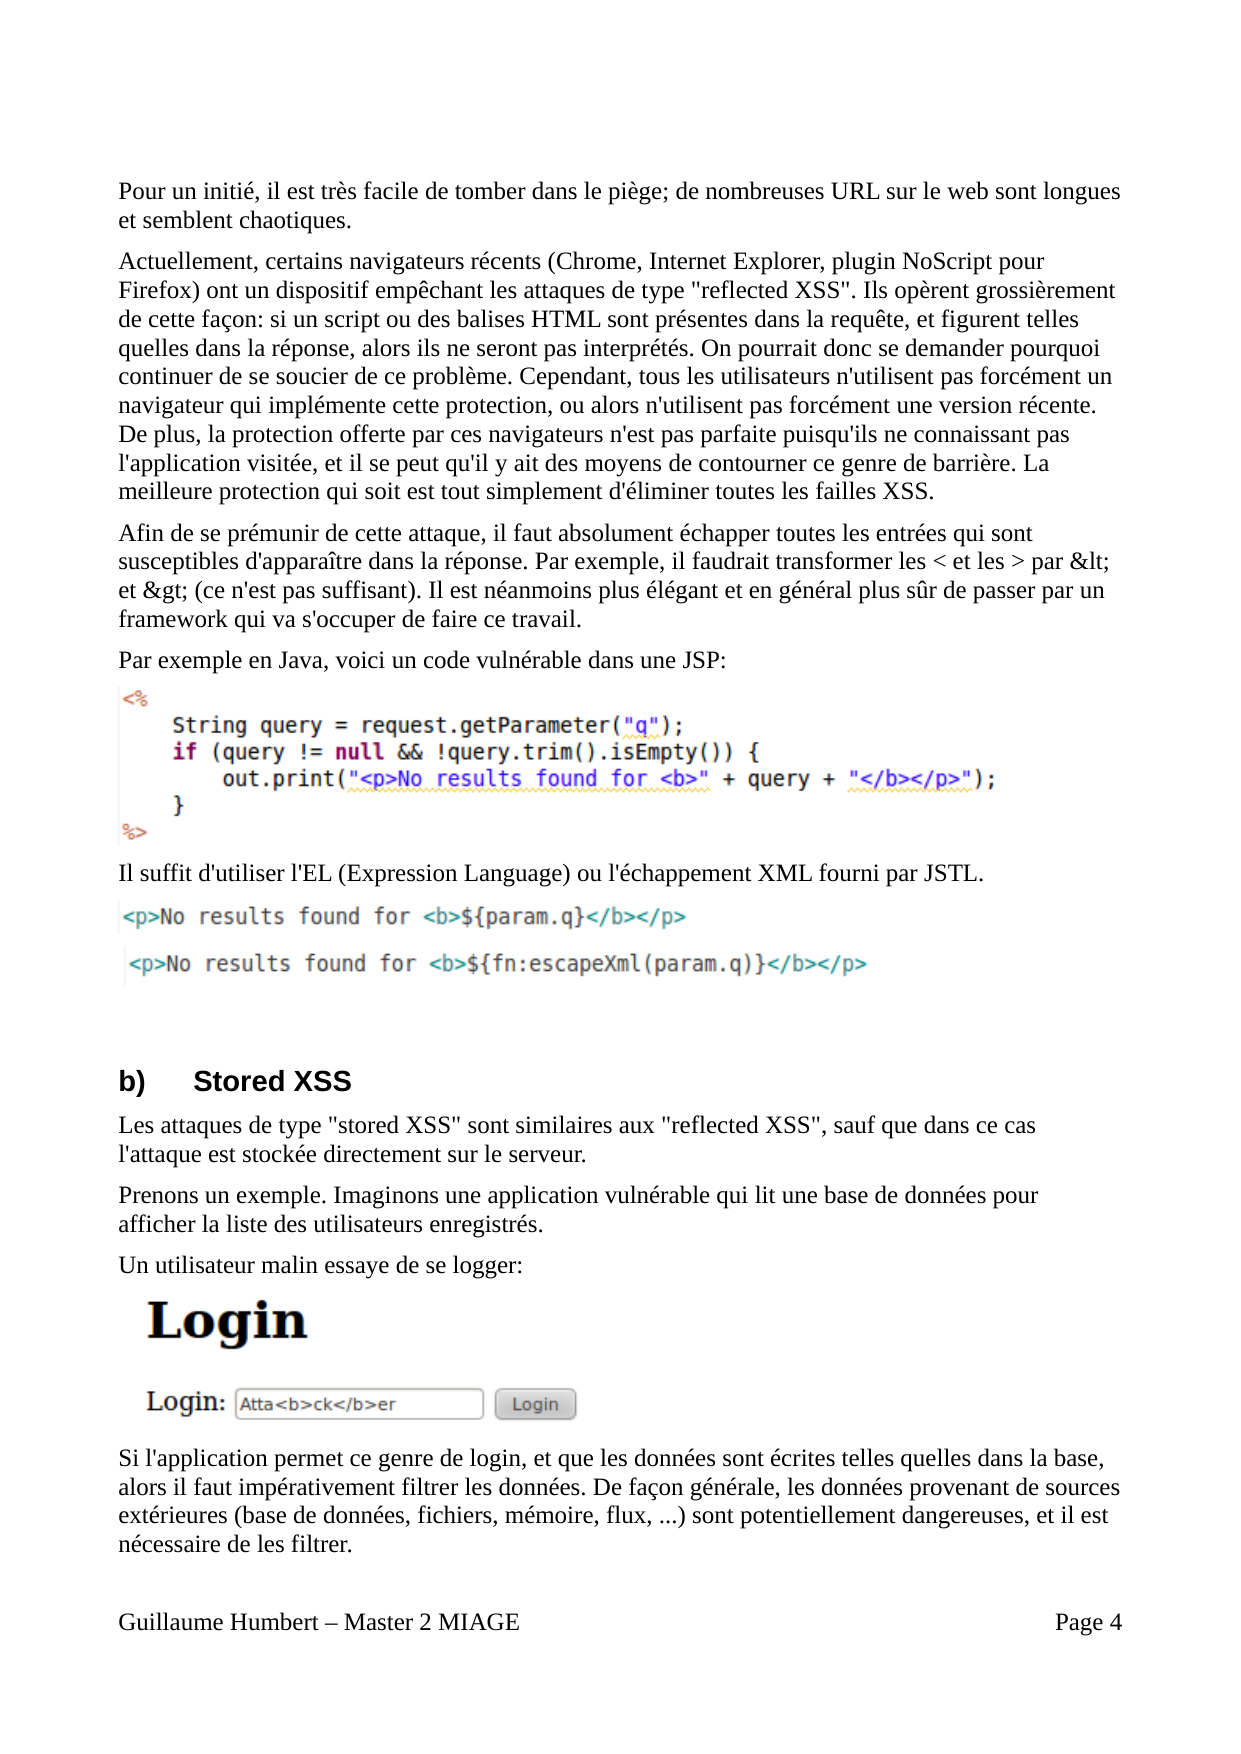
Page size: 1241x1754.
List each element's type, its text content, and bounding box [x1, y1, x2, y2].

picture [118, 686, 1001, 846]
text Actuellement, certains navigateurs récents (Chrome, Internet Explorer, plugin NoScript pour Firefox) ont un dispositif empêchant les attaques de type "reflected XSS". Ils opèrent grossièrement de cette façon: si un script ou des balises HTML sont présentes dans la requête, et figurent telles quelles dans la réponse, alors ils ne seront pas interprétés. On pourrait donc se demander pourquoi continuer de se soucier de ce problème. Cependant, tous les utilisateurs n'utilisent pas forcément un navigateur qui implémente cette protection, ou alors n'utilisent pas forcément une version récente. De plus, la protection offerte par ces navigateurs n'est pas parfaite puisqu'ils ne connaissant pas l'application visitée, et il se peut qu'il y ait des moyens de contourner ce genre de barrière. La meilleure protection qui soit est tout simplement d'éliminer toutes les failles XSS. [118, 246, 1122, 505]
text Afin de se prémunir de cette attaque, il faut absolument échapper toutes les entrées qui sont susceptibles d'apparaître dans la réponse. Par exemple, il faudrait transformer les < et les > par &lt; et &gt; (ce n'est pas suffisant). Il est néanmoins plus élégant et en général plus sûr de passer par un framework qui va s'occuper de faire ce travail. [118, 518, 1122, 633]
subtitle Stored XSS [118, 1064, 1122, 1098]
picture [118, 1291, 597, 1431]
text Il suffit d'utiliser l'EL (Expression Language) ou l'échappement XML fourni par JSTL. [118, 858, 1122, 887]
picture [118, 899, 694, 934]
picture [118, 946, 878, 986]
text Si l'application permet ce genre de login, et que les données sont écrites telles quelles dans la base, alors il faut impérativement filtrer les données. De façon générale, les données provenant de sources extérieures (base de données, fichiers, mémoire, flux, ...) sont potentiellement dangereuses, et il est nécessaire de les filtrer. [118, 1443, 1122, 1558]
text Pour un initié, il est très facile de tomber dans le piège; de nombreuses URL sur le web sont longues et semblent chaotiques. [118, 176, 1122, 234]
text Par exemple en Java, voici un code vulnérable dans une JSP: [118, 645, 1122, 674]
text Les attaques de type "stored XSS" sont similaires aux "reflected XSS", sauf que dans ce cas l'attaque est stockée directement sur le serveur. [118, 1110, 1122, 1168]
text Un utilisateur malin essaye de se logger: [118, 1250, 1122, 1279]
text Prenons un exemple. Imaginons une application vulnérable qui lit une base de données pour afficher la liste des utilisateurs enregistrés. [118, 1180, 1122, 1238]
